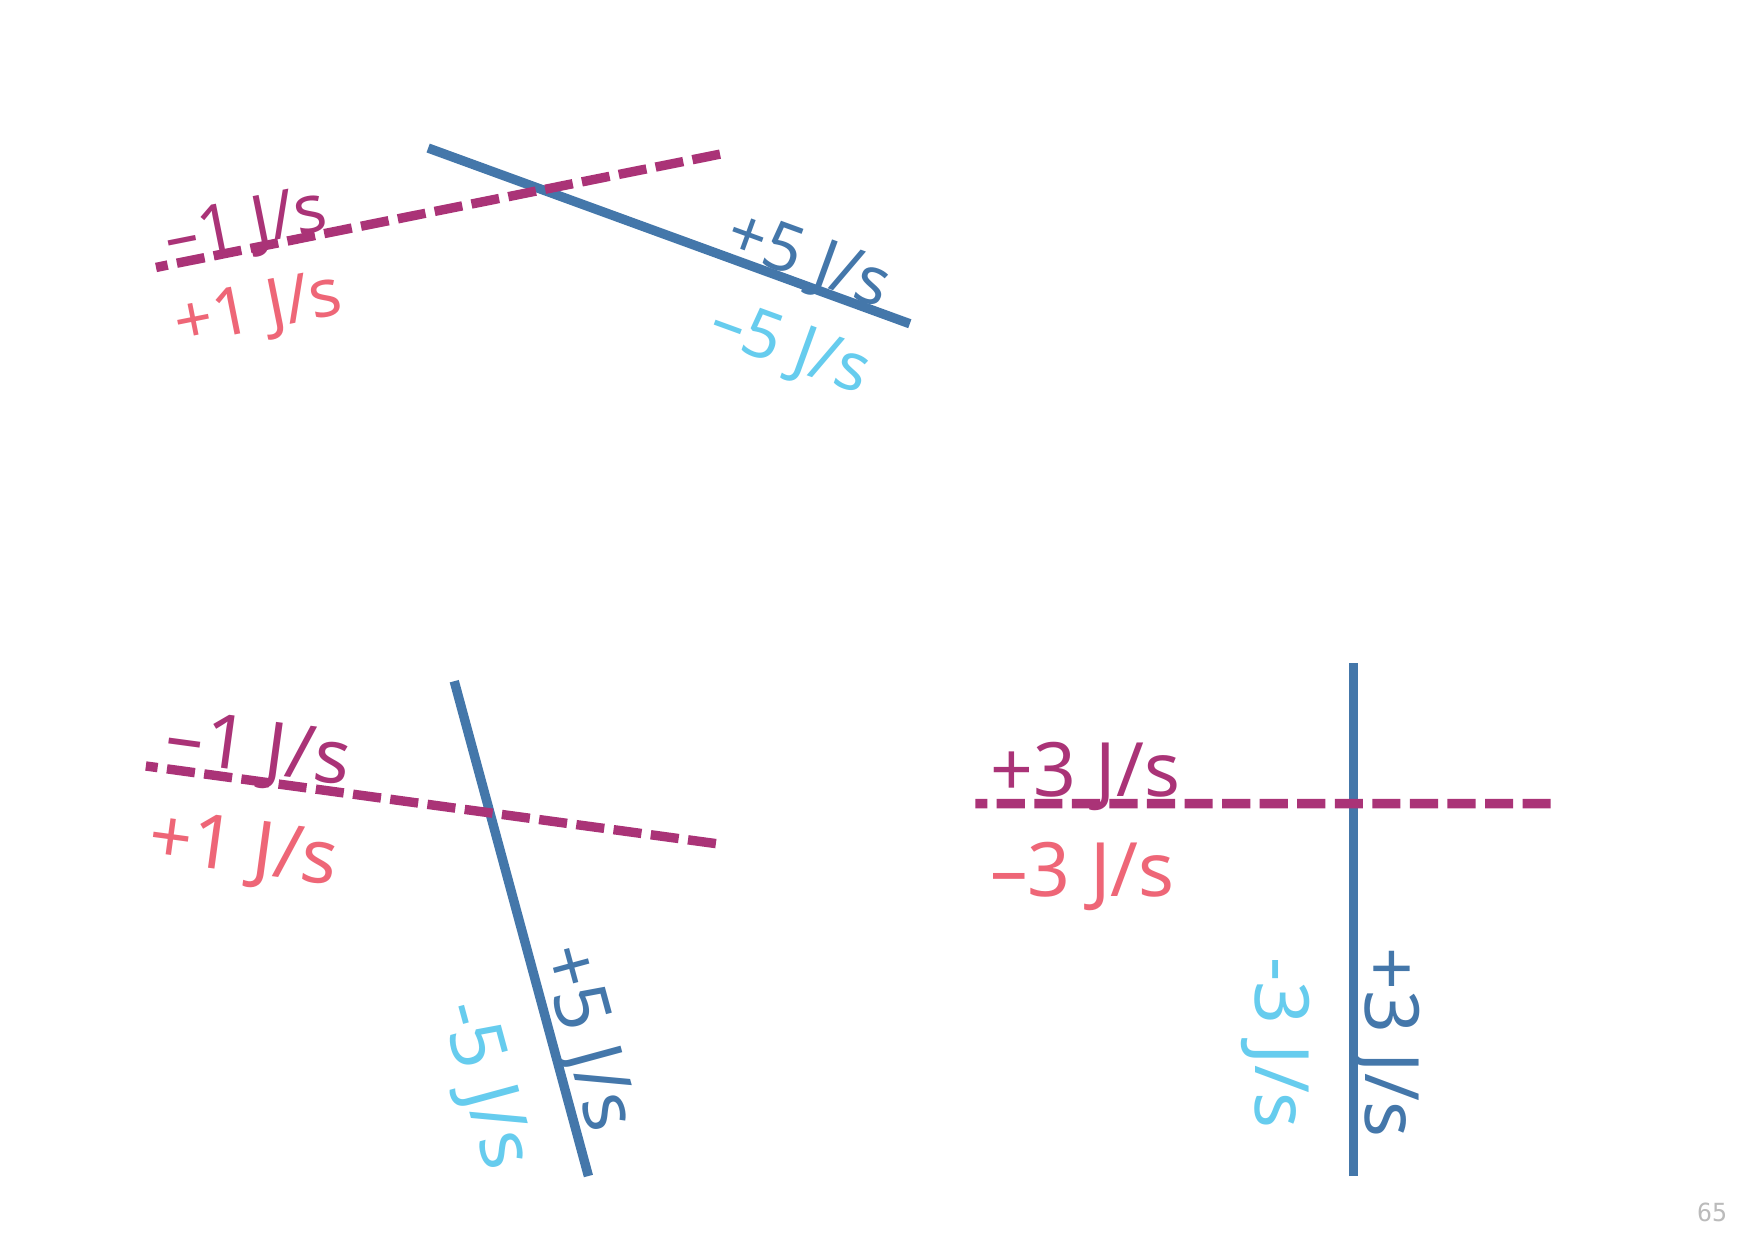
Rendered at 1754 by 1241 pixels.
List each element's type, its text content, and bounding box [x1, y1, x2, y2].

text_box [650, 830, 680, 844]
text_box [538, 814, 568, 829]
text_box [324, 229, 353, 236]
text_box –3 J/s [975, 808, 1210, 899]
text_box [1297, 798, 1326, 809]
text_box [612, 825, 643, 839]
text_box [166, 764, 196, 778]
text_box –1 J/s [139, 143, 377, 268]
text_box [287, 236, 316, 243]
text_box [507, 186, 537, 202]
text_box [501, 809, 531, 823]
text_box [277, 779, 308, 793]
text_box [1447, 798, 1476, 809]
text_box [1485, 798, 1514, 809]
text_box [1184, 798, 1213, 809]
text_box +3 J/s [1363, 932, 1453, 1167]
text_box [581, 171, 611, 187]
text_box [396, 208, 427, 224]
text_box [352, 789, 382, 803]
text_box +1 J/s [149, 225, 395, 352]
text_box [156, 266, 169, 270]
text_box [470, 193, 501, 209]
text_box [1222, 798, 1251, 809]
text_box –5 J/s [678, 255, 902, 411]
text_box [426, 799, 457, 813]
text_box –1 J/s [148, 671, 385, 792]
text_box [691, 149, 722, 165]
text_box [996, 799, 1025, 808]
text_box [177, 258, 206, 266]
text_box [145, 761, 159, 772]
text_box [315, 784, 345, 798]
text_box +1 J/s [131, 771, 376, 892]
text_box [1522, 798, 1551, 809]
text_box [213, 251, 242, 258]
text_box [1109, 799, 1138, 808]
text_box [1034, 799, 1063, 808]
text_box [433, 201, 464, 217]
text_box [654, 156, 685, 172]
text_box [1409, 798, 1439, 809]
text_box [687, 835, 717, 849]
text_box +5 J/s [707, 171, 935, 321]
text_box [268, 243, 279, 247]
text_box [240, 774, 268, 786]
text_box [250, 247, 262, 251]
text_box [203, 769, 233, 783]
text_box [1146, 799, 1176, 808]
text_box [575, 819, 605, 834]
text_box -3 J/s [1253, 942, 1344, 1157]
text_box [544, 179, 574, 194]
text_box [1334, 798, 1363, 809]
text_box [464, 804, 494, 818]
text_box [1071, 799, 1101, 808]
text_box +3 J/s [975, 708, 1210, 799]
text_box [1259, 798, 1288, 809]
text_box [1372, 798, 1401, 809]
text_box [389, 794, 419, 808]
text_box [975, 799, 988, 808]
text_box [361, 216, 390, 229]
text_box +5 J/s [534, 914, 683, 1164]
text_box [617, 164, 648, 180]
text_box -5 J/s [432, 959, 575, 1189]
